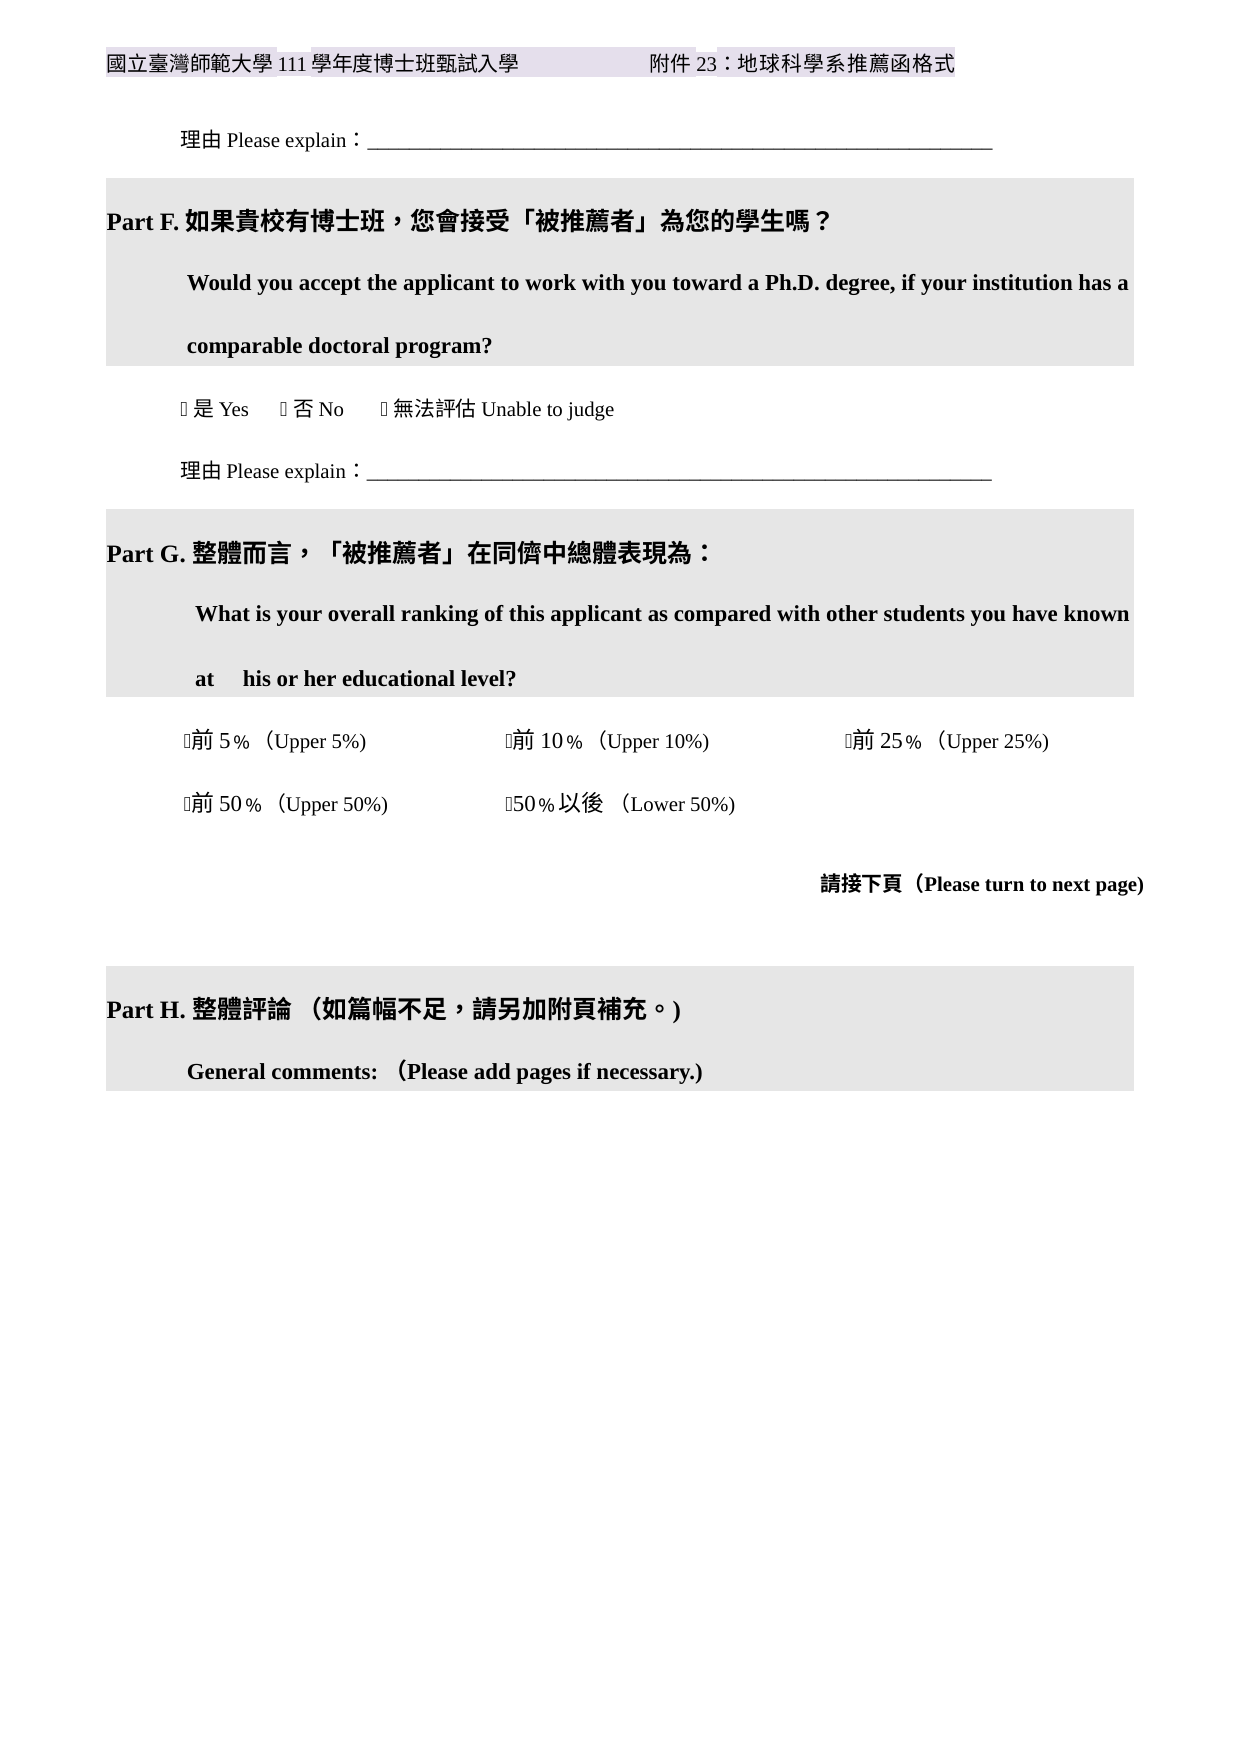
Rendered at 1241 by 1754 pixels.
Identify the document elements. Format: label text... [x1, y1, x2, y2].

text 前5﹪（Upper 5%) 前10﹪（Upper 10%) 前25﹪（Upper 25%) [111, 697, 1144, 759]
text Part G. 整體而言，「被推薦者」在同儕中總體表現為： [106, 509, 1134, 572]
text Would you accept the applicant to work with you toward a Ph.D. degree, if your institution has a comparable doctoral program? [106, 241, 1134, 366]
text What is your overall ranking of this applicant as compared with other students you have known at his or her educational level? [106, 572, 1134, 697]
text Part H. 整體評論 （如篇幅不足，請另加附頁補充。) [106, 966, 1134, 1028]
text 前50﹪（Upper 50%) 50﹪以後 （Lower 50%) [111, 759, 1144, 822]
text  是 Yes  否 No  無法評估 Unable to judge [106, 366, 1134, 428]
text 理由Please explain：____________________________________________________________ [106, 428, 1134, 491]
text 請接下頁（Please turn to next page) [186, 841, 1144, 903]
text Part F. 如果貴校有博士班，您會接受「被推薦者」為您的學生嗎？ [106, 178, 1134, 241]
text 理由 Please explain：____________________________________________________________ [106, 97, 1134, 159]
text General comments: （Please add pages if necessary.) [106, 1028, 1134, 1091]
